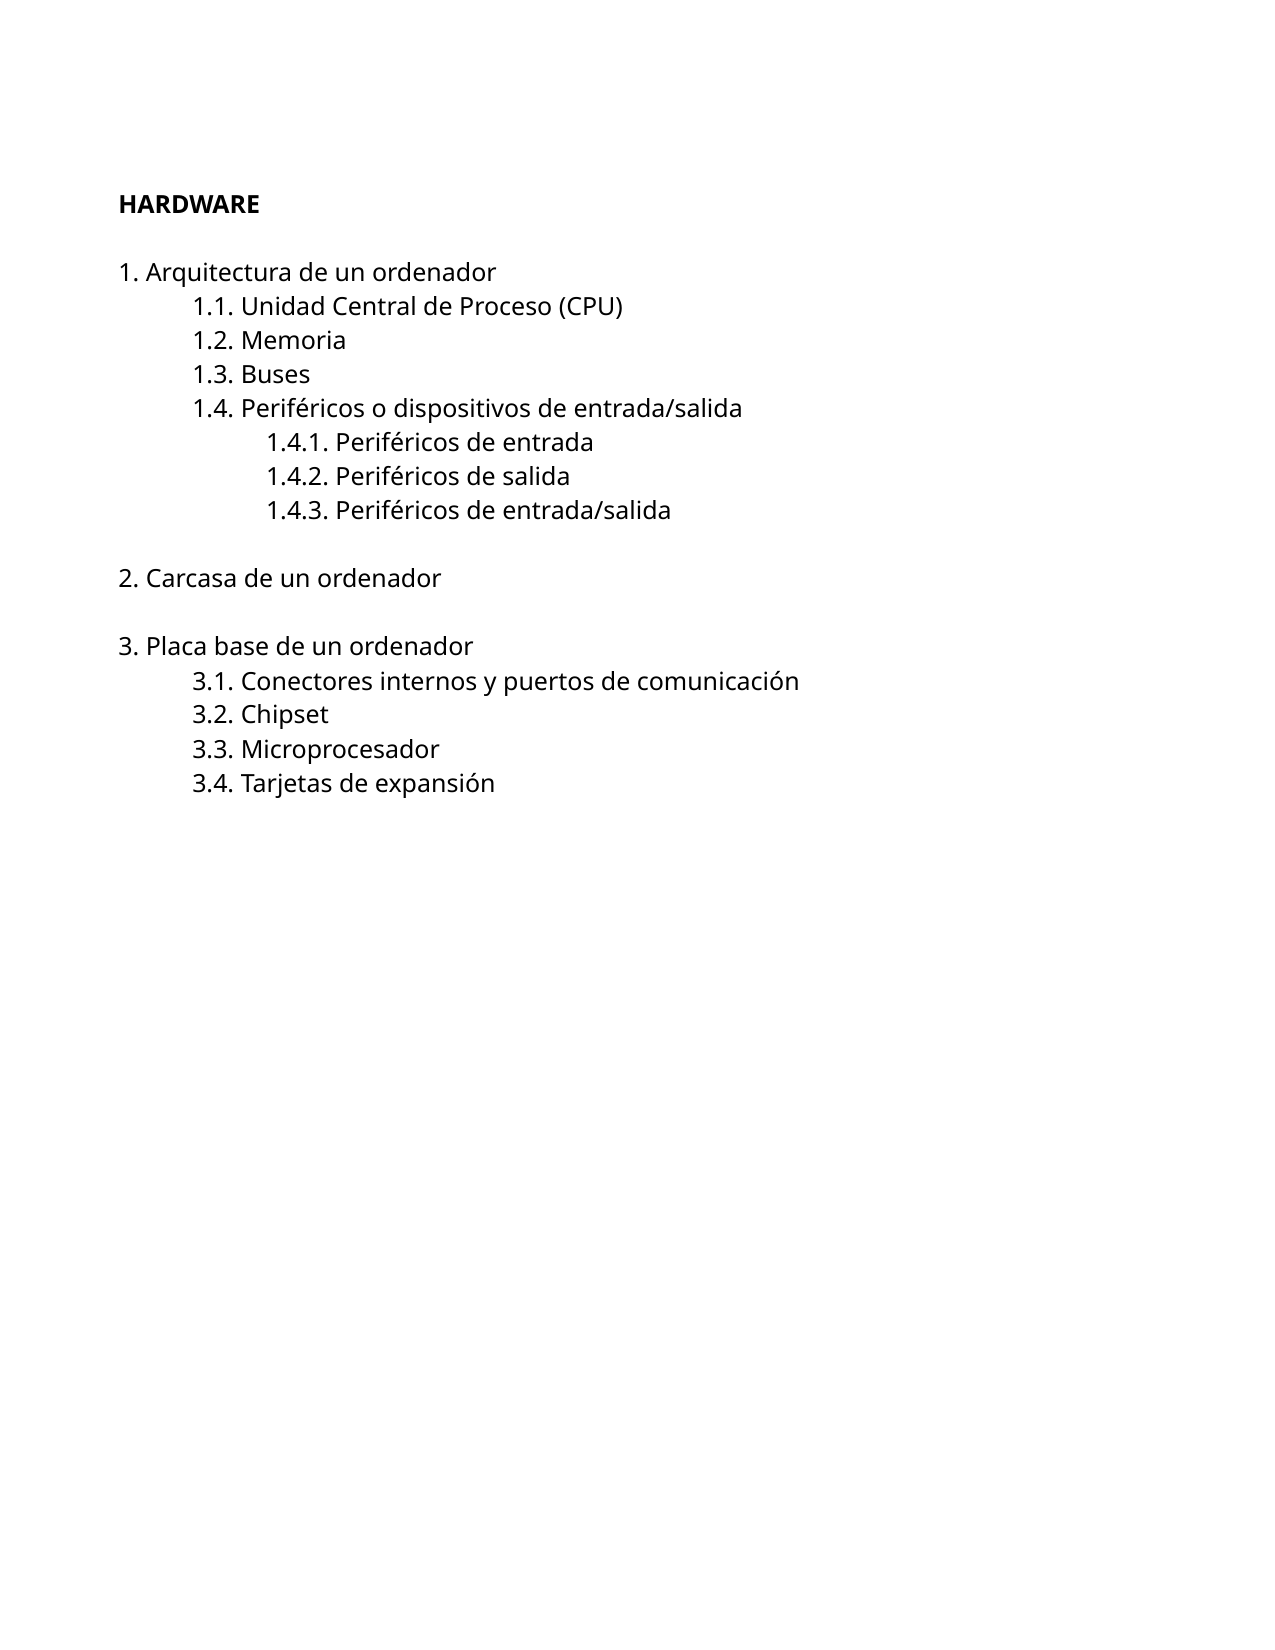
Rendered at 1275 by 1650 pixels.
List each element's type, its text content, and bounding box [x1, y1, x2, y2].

text 1.4.1. Periféricos de entrada [118, 425, 1157, 459]
text 3.3. Microprocesador [118, 731, 1157, 765]
text 1.3. Buses [118, 357, 1157, 391]
text 1.2. Memoria [118, 322, 1157, 357]
text 1. Arquitectura de un ordenador [118, 254, 1157, 288]
text 1.4.2. Periféricos de salida [118, 459, 1157, 493]
text 3. Placa base de un ordenador [118, 629, 1157, 663]
text 1.4.3. Periféricos de entrada/salida [118, 493, 1157, 527]
text 3.4. Tarjetas de expansión [118, 765, 1157, 799]
text HARDWARE [118, 186, 1157, 220]
text 3.1. Conectores internos y puertos de comunicación [118, 663, 1157, 697]
text 1.4. Periféricos o dispositivos de entrada/salida [118, 391, 1157, 425]
text 1.1. Unidad Central de Proceso (CPU) [118, 288, 1157, 322]
text 2. Carcasa de un ordenador [118, 561, 1157, 595]
text 3.2. Chipset [118, 697, 1157, 731]
